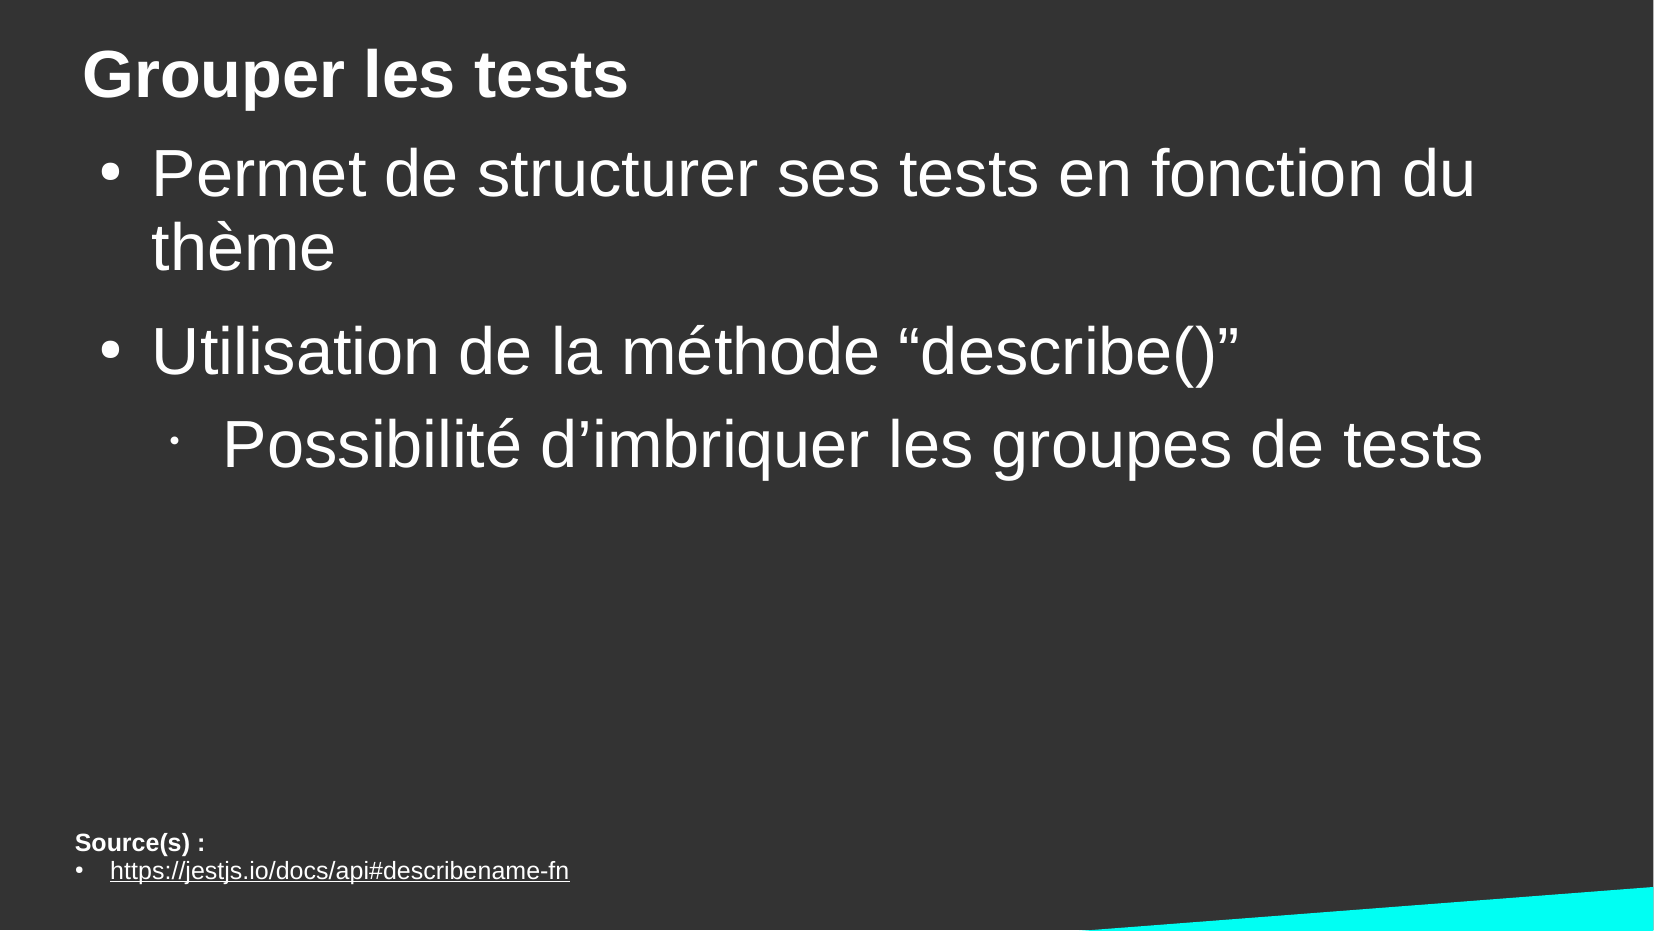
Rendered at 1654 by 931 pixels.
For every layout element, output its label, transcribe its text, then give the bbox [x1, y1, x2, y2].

text_box [1079, 886, 1654, 931]
text_box Source(s) : https://jestjs.io/docs/api#describename-fn [60, 821, 1546, 906]
title Grouper les tests [82, 37, 1571, 112]
list Permet de structurer ses tests en fonction du thème Utilisation de la méthode “describe()” Possibilité d’imbriquer les groupes de tests [80, 135, 1620, 497]
